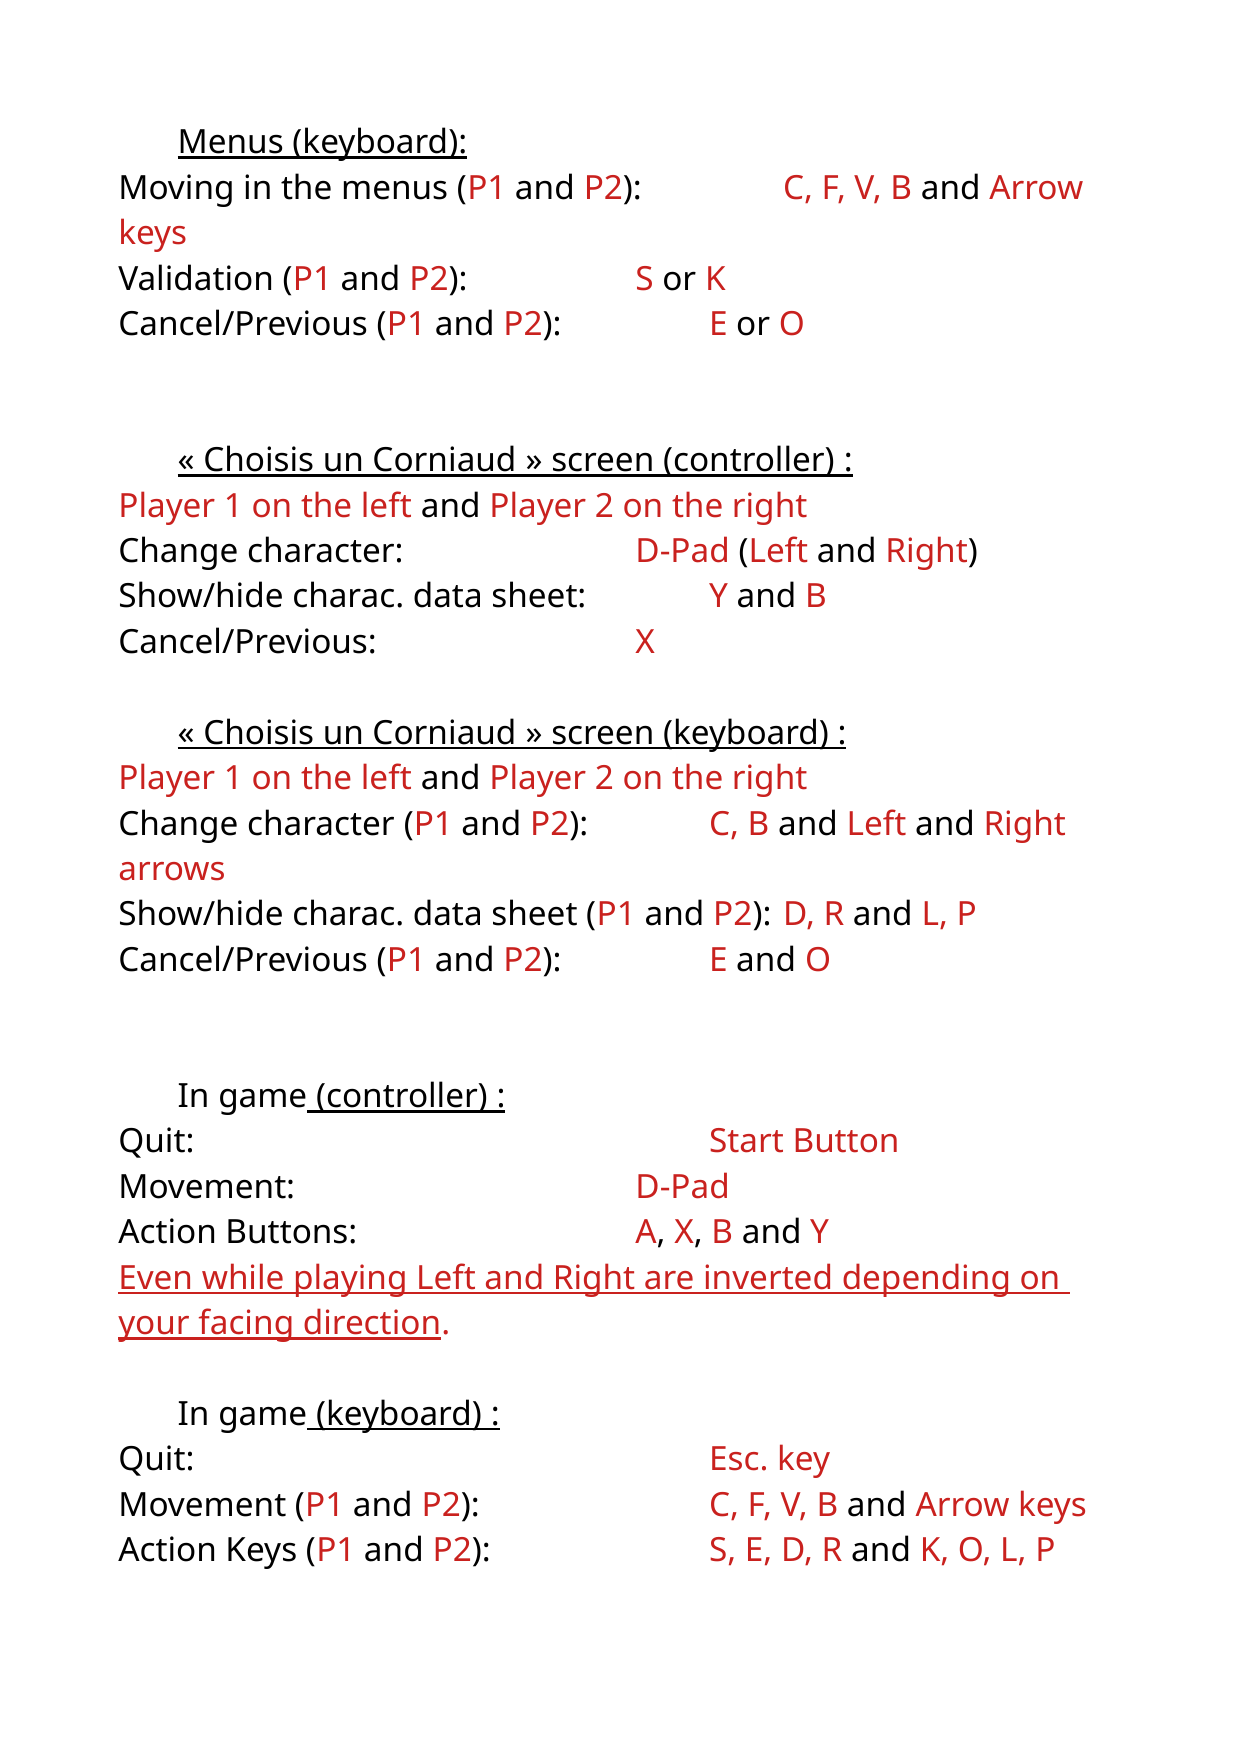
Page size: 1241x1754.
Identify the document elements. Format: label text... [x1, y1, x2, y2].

text In game (keyboard) : [118, 1390, 1122, 1435]
text Change character: D-Pad (Left and Right) [118, 527, 1122, 572]
text Movement (P1 and P2): C, F, V, B and Arrow keys [118, 1481, 1122, 1526]
text Even while playing Left and Right are inverted depending on your facing direction. [118, 1253, 1122, 1344]
text Show/hide charac. data sheet (P1 and P2): D, R and L, P [118, 890, 1122, 936]
text Validation (P1 and P2): S or K [118, 254, 1122, 300]
text Quit: Esc. key [118, 1435, 1122, 1481]
text Player 1 on the left and Player 2 on the right [118, 481, 1122, 527]
text Cancel/Previous (P1 and P2): E or O [118, 300, 1122, 345]
text Action Keys (P1 and P2): S, E, D, R and K, O, L, P [118, 1526, 1122, 1571]
text Cancel/Previous: X [118, 618, 1122, 663]
text « Choisis un Corniaud » screen (keyboard) : [118, 708, 1122, 754]
text Menus (keyboard): [118, 118, 1122, 163]
text Show/hide charac. data sheet: Y and B [118, 572, 1122, 618]
text Cancel/Previous (P1 and P2): E and O [118, 936, 1122, 981]
text Action Buttons: A, X, B and Y [118, 1208, 1122, 1253]
text In game (controller) : [118, 1072, 1122, 1117]
text Movement: D-Pad [118, 1163, 1122, 1208]
text Moving in the menus (P1 and P2): C, F, V, B and Arrow keys [118, 163, 1122, 254]
text Quit: Start Button [118, 1117, 1122, 1163]
text « Choisis un Corniaud » screen (controller) : [118, 436, 1122, 481]
text Change character (P1 and P2): C, B and Left and Right arrows [118, 799, 1122, 890]
text Player 1 on the left and Player 2 on the right [118, 754, 1122, 799]
